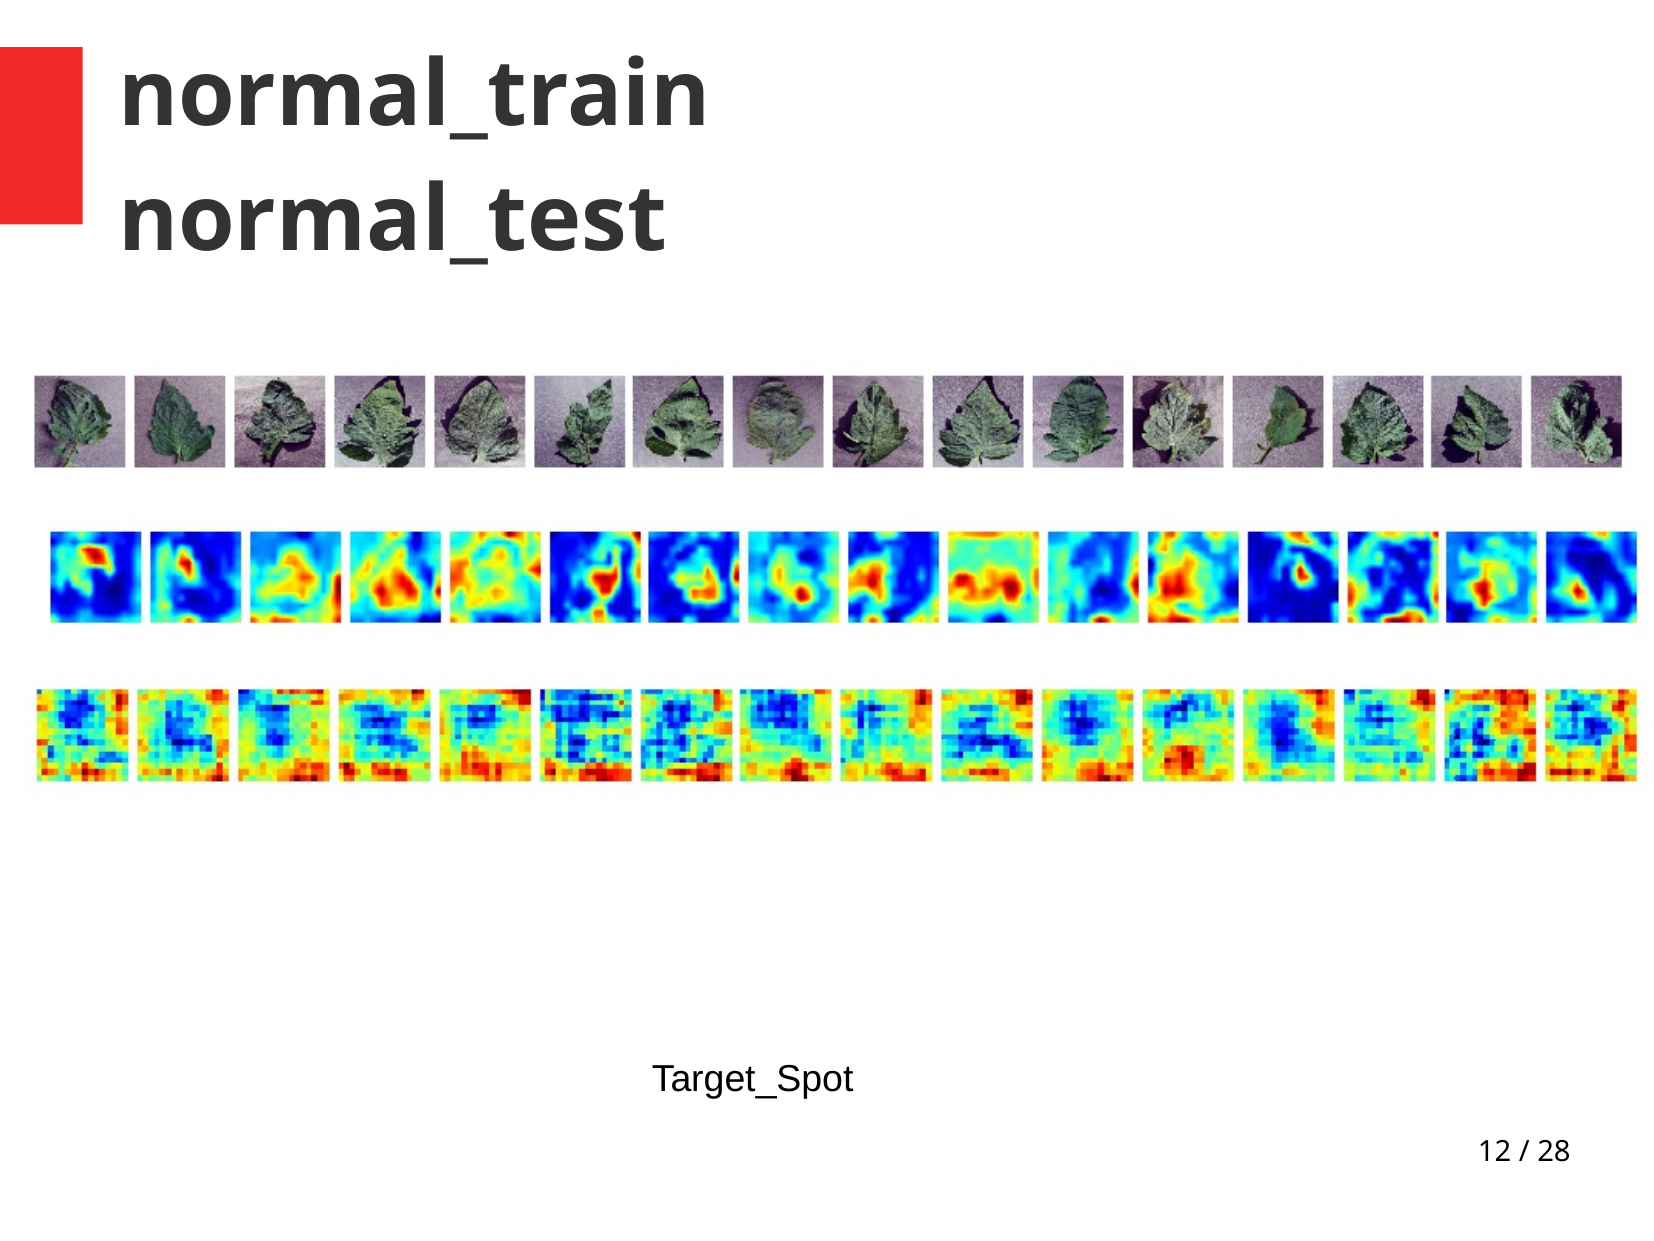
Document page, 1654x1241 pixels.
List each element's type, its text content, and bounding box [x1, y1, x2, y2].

text_box Target_Spot [637, 1050, 961, 1107]
picture [0, 515, 1654, 661]
title normal_train normal_test [118, 45, 1571, 260]
picture [0, 359, 1639, 505]
picture [0, 674, 1654, 819]
